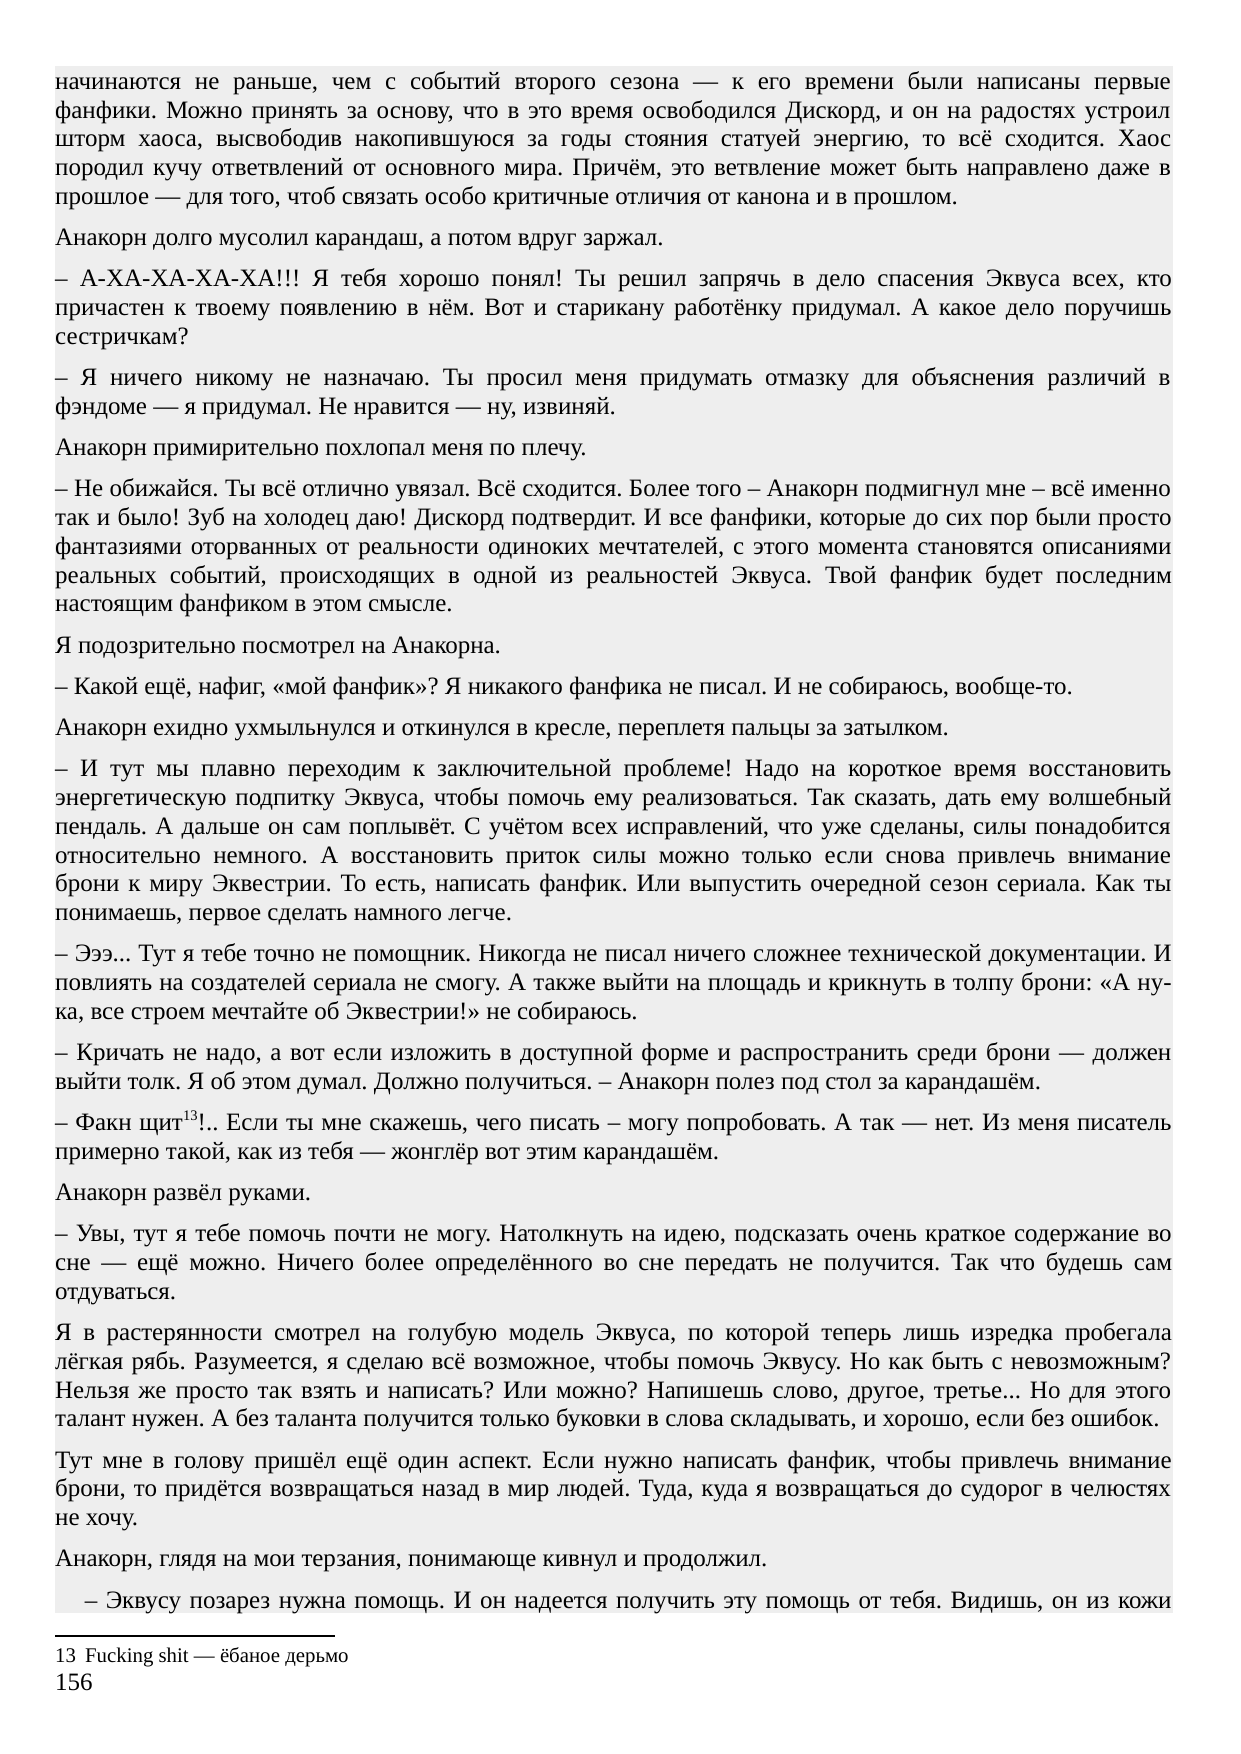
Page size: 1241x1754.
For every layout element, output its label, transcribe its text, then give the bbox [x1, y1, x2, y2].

text – Эквусу позарез нужна помощь. И он надеется получить эту помощь от тебя. Видишь, он из кожи [55, 1585, 1173, 1613]
text Анакорн примирительно похлопал меня по плечу. [55, 432, 1173, 461]
text Анакорн долго мусолил карандаш, а потом вдруг заржал. [55, 222, 1173, 251]
text – Эээ... Тут я тебе точно не помощник. Никогда не писал ничего сложнее технической документации. И повлиять на создателей сериала не смогу. А также выйти на площадь и крикнуть в толпу брони: «А ну-ка, все строем мечтайте об Эквестрии!» не собираюсь. [55, 938, 1173, 1025]
text – Кричать не надо, а вот если изложить в доступной форме и распространить среди брони — должен выйти толк. Я об этом думал. Должно получиться. – Анакорн полез под стол за карандашём. [55, 1037, 1173, 1095]
text – Я ничего никому не назначаю. Ты просил меня придумать отмазку для объяснения различий в фэндоме — я придумал. Не нравится — ну, извиняй. [55, 362, 1173, 420]
text начинаются не раньше, чем с событий второго сезона — к его времени были написаны первые фанфики. Можно принять за основу, что в это время освободился Дискорд, и он на радостях устроил шторм хаоса, высвободив накопившуюся за годы стояния статуей энергию, то всё сходится. Хаос породил кучу ответвлений от основного мира. Причём, это ветвление может быть направлено даже в прошлое — для того, чтоб связать особо критичные отличия от канона и в прошлом. [55, 66, 1173, 210]
text – Какой ещё, нафиг, «мой фанфик»? Я никакого фанфика не писал. И не собираюсь, вообще-то. [55, 671, 1173, 700]
text Анакорн, глядя на мои терзания, понимающе кивнул и продолжил. [55, 1543, 1173, 1572]
text – Факн щит!.. Если ты мне скажешь, чего писать – могу попробовать. А так — нет. Из меня писатель примерно такой, как из тебя — жонглёр вот этим карандашём. [55, 1107, 1173, 1165]
text Я в растерянности смотрел на голубую модель Эквуса, по которой теперь лишь изредка пробегала лёгкая рябь. Разумеется, я сделаю всё возможное, чтобы помочь Эквусу. Но как быть с невозможным? Нельзя же просто так взять и написать? Или можно? Напишешь слово, другое, третье... Но для этого талант нужен. А без таланта получится только буковки в слова складывать, и хорошо, если без ошибок. [55, 1317, 1173, 1432]
text – Не обижайся. Ты всё отлично увязал. Всё сходится. Более того – Анакорн подмигнул мне – всё именно так и было! Зуб на холодец даю! Дискорд подтвердит. И все фанфики, которые до сих пор были просто фантазиями оторванных от реальности одиноких мечтателей, с этого момента становятся описаниями реальных событий, происходящих в одной из реальностей Эквуса. Твой фанфик будет последним настоящим фанфиком в этом смысле. [55, 473, 1173, 617]
text Я подозрительно посмотрел на Анакорна. [55, 630, 1173, 658]
text – Увы, тут я тебе помочь почти не могу. Натолкнуть на идею, подсказать очень краткое содержание во сне — ещё можно. Ничего более определённого во сне передать не получится. Так что будешь сам отдуваться. [55, 1218, 1173, 1305]
text Анакорн ехидно ухмыльнулся и откинулся в кресле, переплетя пальцы за затылком. [55, 712, 1173, 741]
text Анакорн развёл руками. [55, 1177, 1173, 1206]
text Fucking shit — ёбаное дерьмо [55, 1642, 1173, 1667]
text – И тут мы плавно переходим к заключительной проблеме! Надо на короткое время восстановить энергетическую подпитку Эквуса, чтобы помочь ему реализоваться. Так сказать, дать ему волшебный пендаль. А дальше он сам поплывёт. С учётом всех исправлений, что уже сделаны, силы понадобится относительно немного. А восстановить приток силы можно только если снова привлечь внимание брони к миру Эквестрии. То есть, написать фанфик. Или выпустить очередной сезон сериала. Как ты понимаешь, первое сделать намного легче. [55, 753, 1173, 926]
text – А-ХА-ХА-ХА-ХА!!! Я тебя хорошо понял! Ты решил запрячь в дело спасения Эквуса всех, кто причастен к твоему появлению в нём. Вот и старикану работёнку придумал. А какое дело поручишь сестричкам? [55, 263, 1173, 350]
text Тут мне в голову пришёл ещё один аспект. Если нужно написать фанфик, чтобы привлечь внимание брони, то придётся возвращаться назад в мир людей. Туда, куда я возвращаться до судорог в челюстях не хочу. [55, 1445, 1173, 1531]
